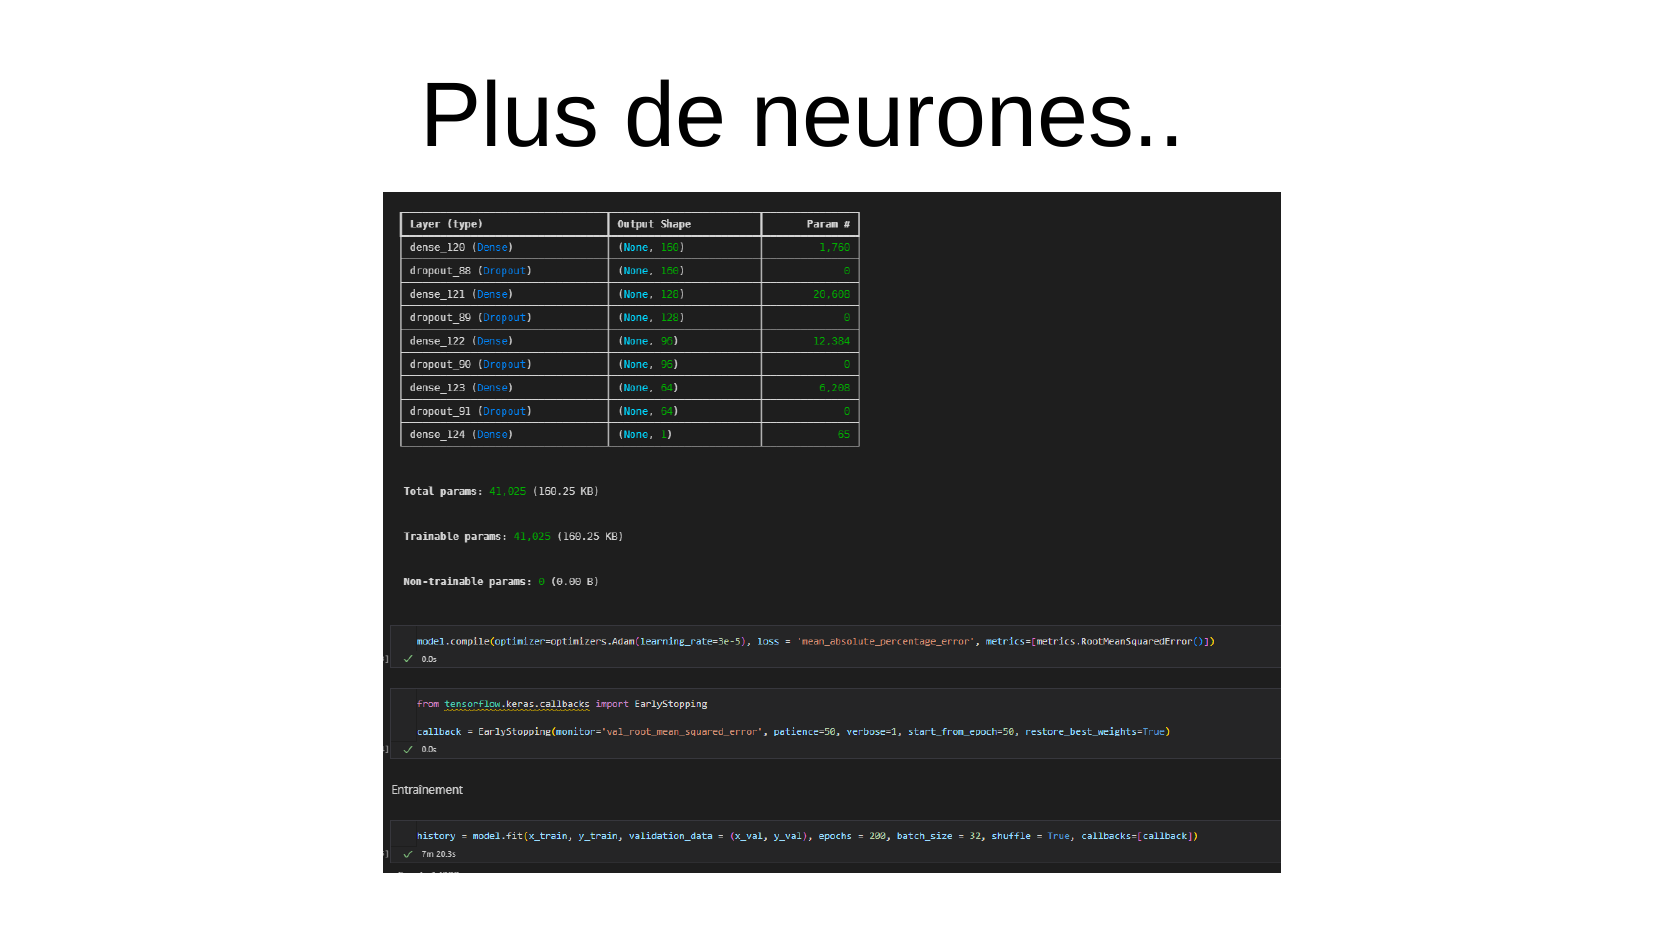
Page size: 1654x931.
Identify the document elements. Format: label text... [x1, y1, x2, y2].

title Plus de neurones.. [82, 37, 1571, 193]
picture [383, 192, 1281, 873]
